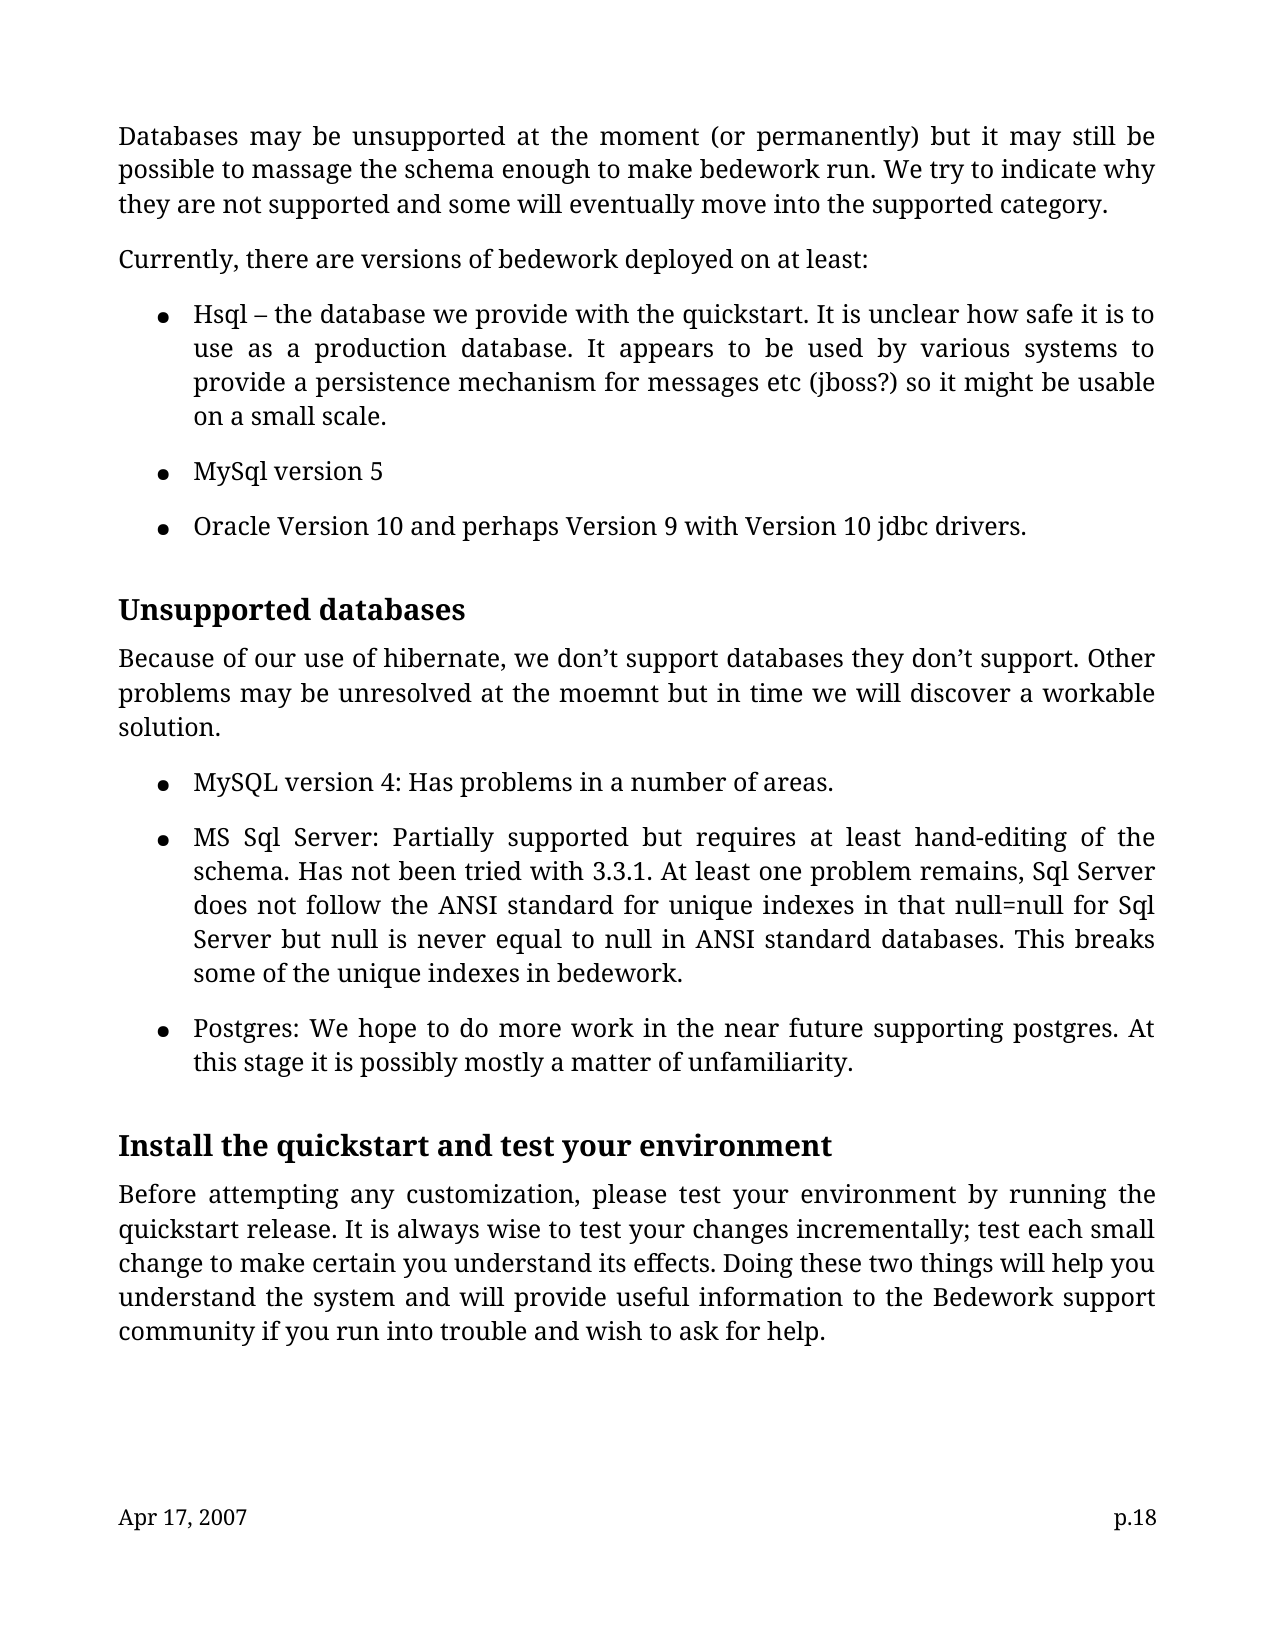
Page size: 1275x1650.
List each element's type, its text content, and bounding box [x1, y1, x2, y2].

text Before attempting any customization, please test your environment by running the quickstart release. It is always wise to test your changes incrementally; test each small change to make certain you understand its effects. Doing these two things will help you understand the system and will provide useful information to the Bedework support community if you run into trouble and wish to ask for help. [118, 1177, 1157, 1347]
list Oracle Version 10 and perhaps Version 9 with Version 10 jdbc drivers. [156, 509, 1157, 543]
list Postgres: We hope to do more work in the near future supporting postgres. At this stage it is possibly mostly a matter of unfamiliarity. [156, 1011, 1157, 1079]
text Currently, there are versions of bedework deployed on at least: [118, 241, 1157, 275]
list MySql version 5 [156, 454, 1157, 488]
subtitle Install the quickstart and test your environment [118, 1125, 1157, 1165]
subtitle Unsupported databases [118, 589, 1157, 629]
text Because of our use of hibernate, we don’t support databases they don’t support. Other problems may be unresolved at the moemnt but in time we will discover a workable solution. [118, 641, 1157, 743]
list MySQL version 4: Has problems in a number of areas. [156, 764, 1157, 798]
list MS Sql Server: Partially supported but requires at least hand-editing of the schema. Has not been tried with 3.3.1. At least one problem remains, Sql Server does not follow the ANSI standard for unique indexes in that null=null for Sql Server but null is never equal to null in ANSI standard databases. This breaks some of the unique indexes in bedework. [156, 819, 1157, 990]
list Hsql – the database we provide with the quickstart. It is unclear how safe it is to use as a production database. It appears to be used by various systems to provide a persistence mechanism for messages etc (jboss?) so it might be usable on a small scale. [156, 296, 1157, 433]
text Databases may be unsupported at the moment (or permanently) but it may still be possible to massage the schema enough to make bedework run. We try to indicate why they are not supported and some will eventually move into the supported category. [118, 118, 1157, 220]
